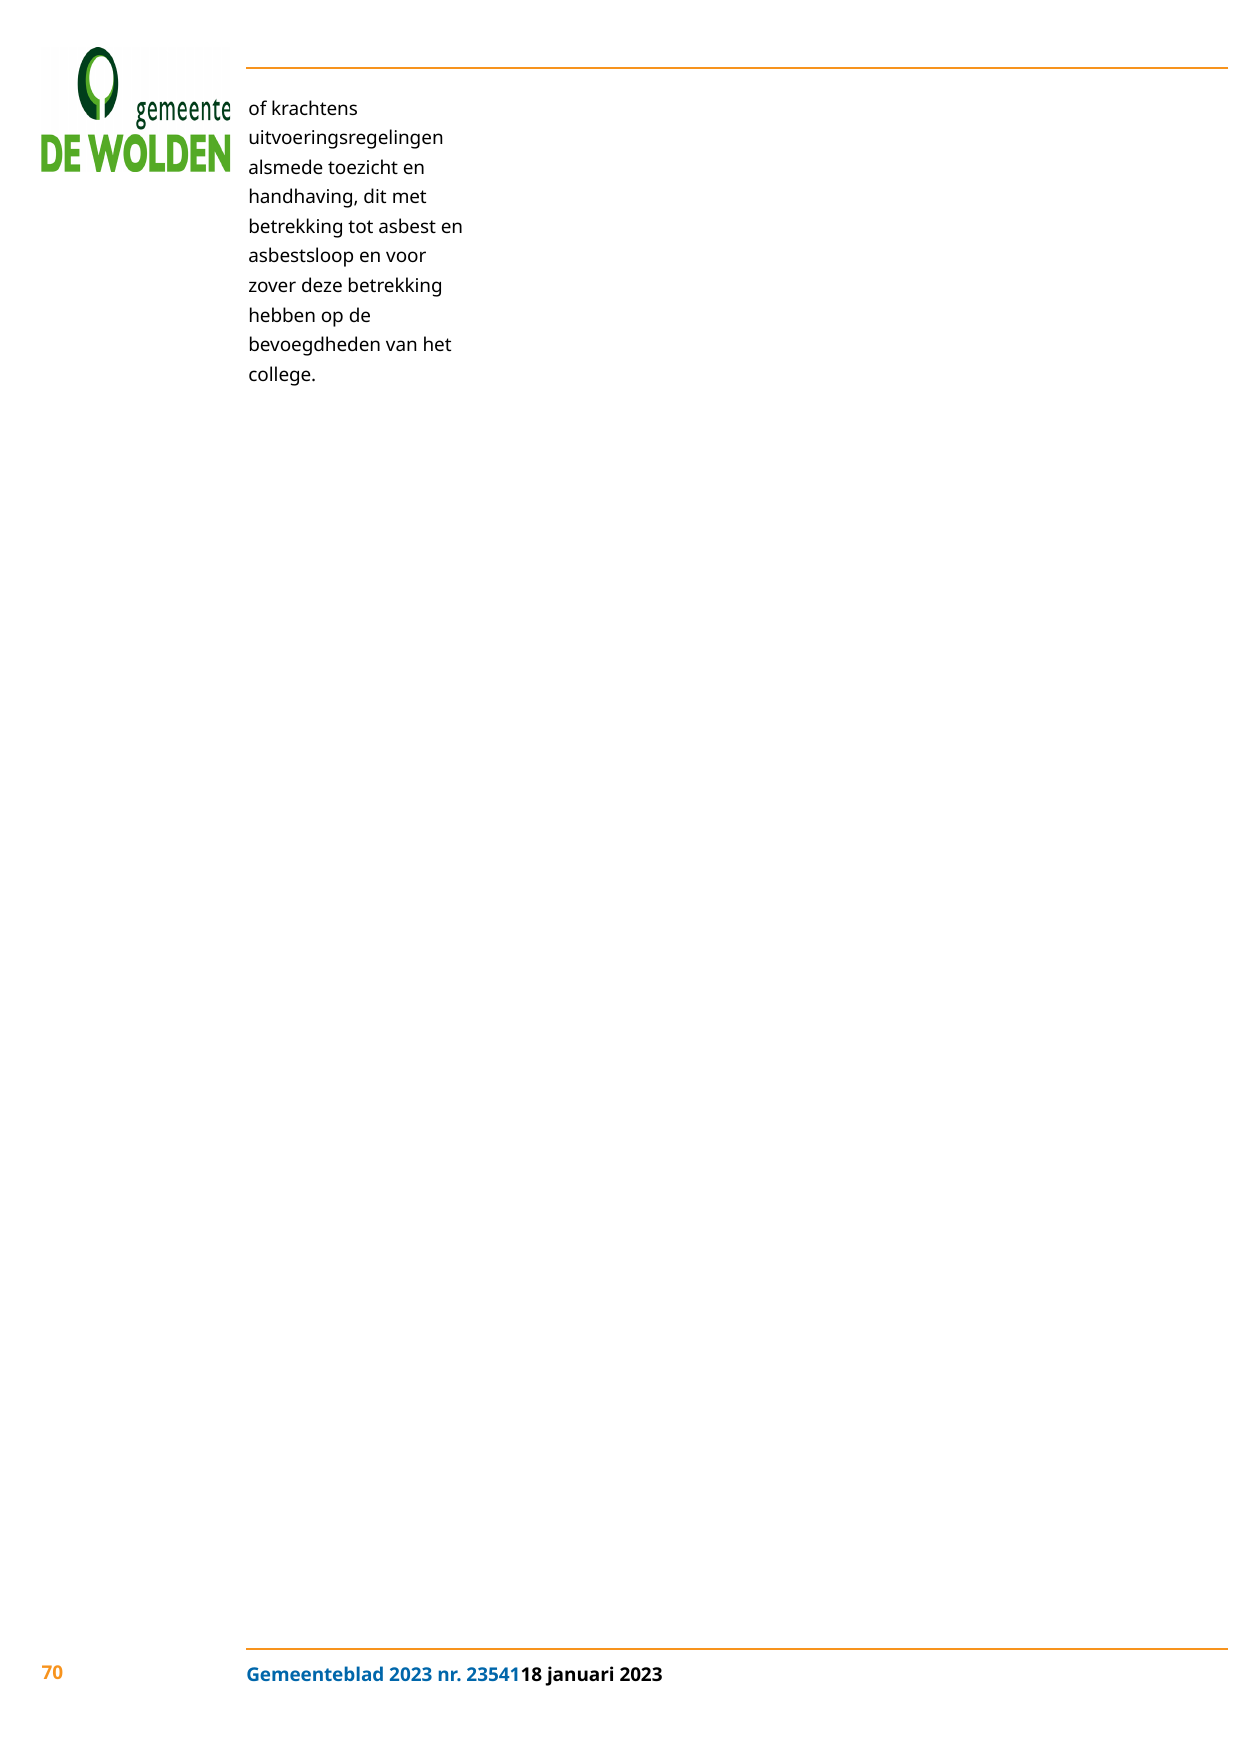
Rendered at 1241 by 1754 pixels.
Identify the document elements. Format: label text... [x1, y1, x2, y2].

table_cell [474, 95, 700, 387]
picture [41, 47, 231, 172]
table_cell of krachtens uitvoeringsregelingen alsmede toezicht en handhaving, dit met betrekking tot asbest en asbestsloop en voor zover deze betrekking hebben op de bevoegdheden van het college. [248, 95, 474, 387]
table_cell [700, 95, 926, 387]
table_cell [926, 95, 1152, 387]
